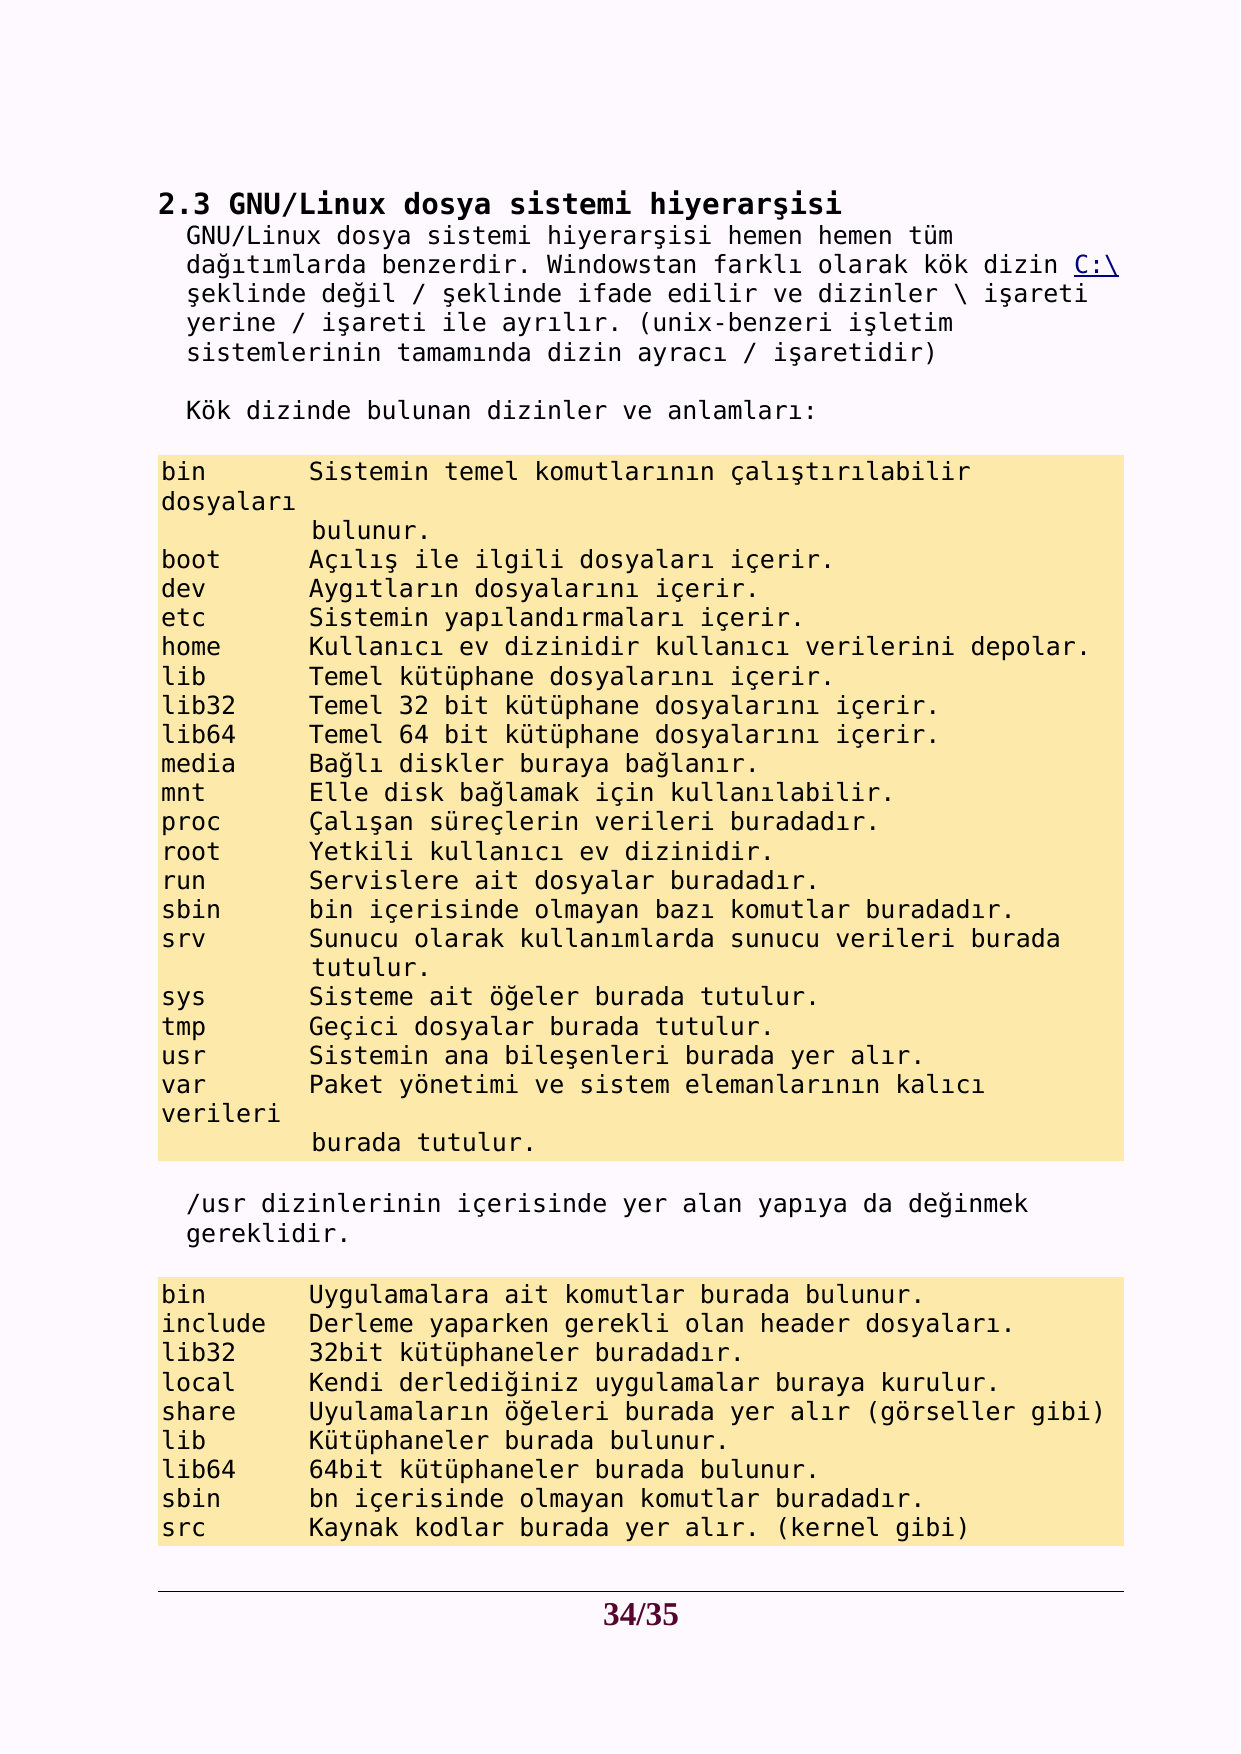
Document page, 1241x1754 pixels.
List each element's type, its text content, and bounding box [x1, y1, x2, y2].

text 2.3 GNU/Linux dosya sistemi hiyerarşisi [158, 187, 1124, 221]
text /usr dizinlerinin içerisinde yer alan yapıya da değinmek gereklidir. [186, 1190, 1124, 1248]
text GNU/Linux dosya sistemi hiyerarşisi hemen hemen tüm dağıtımlarda benzerdir. Windowstan farklı olarak kök dizin C:\ şeklinde değil / şeklinde ifade edilir ve dizinler \ işareti yerine / işareti ile ayrılır. (unix-benzeri işletim sistemlerinin tamamında dizin ayracı / işaretidir) [186, 221, 1124, 367]
table_header bin Sistemin temel komutlarının çalıştırılabilir dosyaları bulunur. boot Açılış ile ilgili dosyaları içerir. dev Aygıtların dosyalarını içerir. etc Sistemin yapılandırmaları içerir. home Kullanıcı ev dizinidir kullanıcı verilerini depolar. lib Temel kütüphane dosyalarını içerir. lib32 Temel 32 bit kütüphane dosyalarını içerir. lib64 Temel 64 bit kütüphane dosyalarını içerir. media Bağlı diskler buraya bağlanır. mnt Elle disk bağlamak için kullanılabilir. proc Çalışan süreçlerin verileri buradadır. root Yetkili kullanıcı ev dizinidir. run Servislere ait dosyalar buradadır. sbin bin içerisinde olmayan bazı komutlar buradadır. srv Sunucu olarak kullanımlarda sunucu verileri burada tutulur. sys Sisteme ait öğeler burada tutulur. tmp Geçici dosyalar burada tutulur. usr Sistemin ana bileşenleri burada yer alır. var Paket yönetimi ve sistem elemanlarının kalıcı verileri burada tutulur. [158, 455, 1124, 1161]
text Kök dizinde bulunan dizinler ve anlamları: [186, 396, 1124, 425]
table_header bin Uygulamalara ait komutlar burada bulunur. include Derleme yaparken gerekli olan header dosyaları. lib32 32bit kütüphaneler buradadır. local Kendi derlediğiniz uygulamalar buraya kurulur. share Uyulamaların öğeleri burada yer alır (görseller gibi) lib Kütüphaneler burada bulunur. lib64 64bit kütüphaneler burada bulunur. sbin bn içerisinde olmayan komutlar buradadır. src Kaynak kodlar burada yer alır. (kernel gibi) [158, 1277, 1124, 1546]
